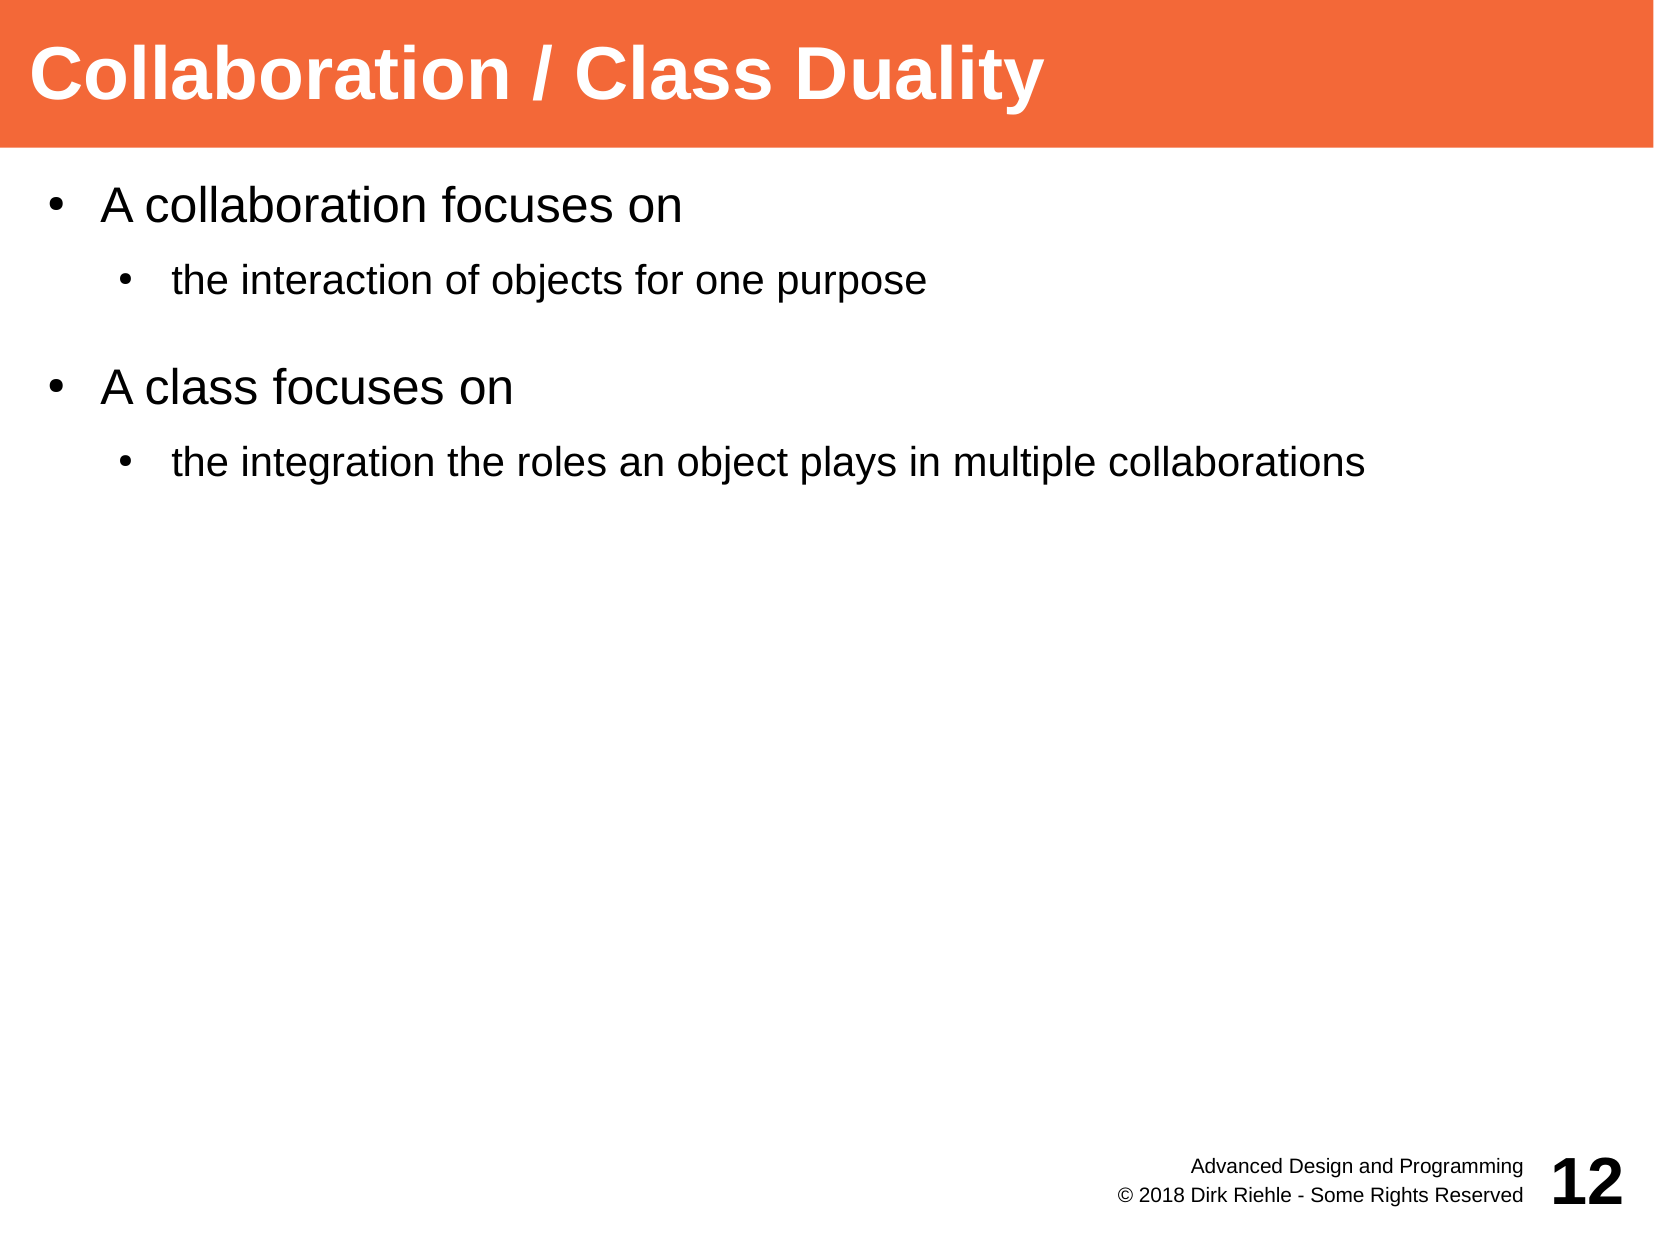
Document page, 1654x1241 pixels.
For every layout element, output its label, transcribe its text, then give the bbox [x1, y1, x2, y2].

list A collaboration focuses on the interaction of objects for one purpose A class focuses on the integration the roles an object plays in multiple collaborations [29, 177, 1625, 1063]
title Collaboration / Class Duality [0, 0, 1654, 148]
